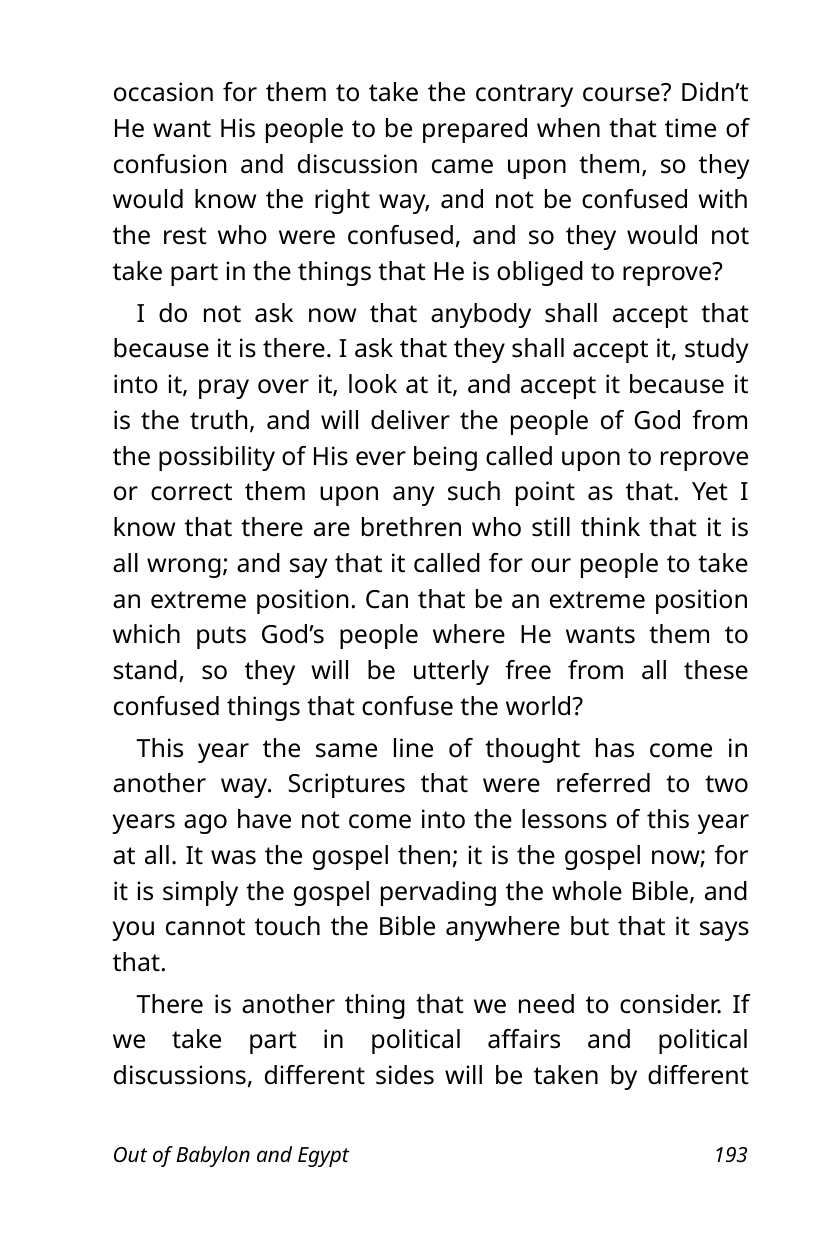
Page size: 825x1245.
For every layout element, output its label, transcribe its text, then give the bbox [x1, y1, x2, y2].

text occasion for them to take the contrary course? Didn’t He want His people to be prepared when that time of confusion and discussion came upon them, so they would know the right way, and not be confused with the rest who were confused, and so they would not take part in the things that He is obliged to reprove? [112, 75, 750, 288]
text This year the same line of thought has come in another way. Scriptures that were referred to two years ago have not come into the lessons of this year at all. It was the gospel then; it is the gospel now; for it is simply the gospel pervading the whole Bible, and you cannot touch the Bible anywhere but that it says that. [112, 730, 750, 979]
text There is another thing that we need to consider. If we take part in political affairs and political discussions, different sides will be taken by different [112, 986, 750, 1092]
text I do not ask now that anybody shall accept that because it is there. I ask that they shall accept it, study into it, pray over it, look at it, and accept it because it is the truth, and will deliver the people of God from the possibility of His ever being called upon to reprove or correct them upon any such point as that. Yet I know that there are brethren who still think that it is all wrong; and say that it called for our people to take an extreme position. Can that be an extreme position which puts God’s people where He wants them to stand, so they will be utterly free from all these confused things that confuse the world? [112, 295, 750, 722]
